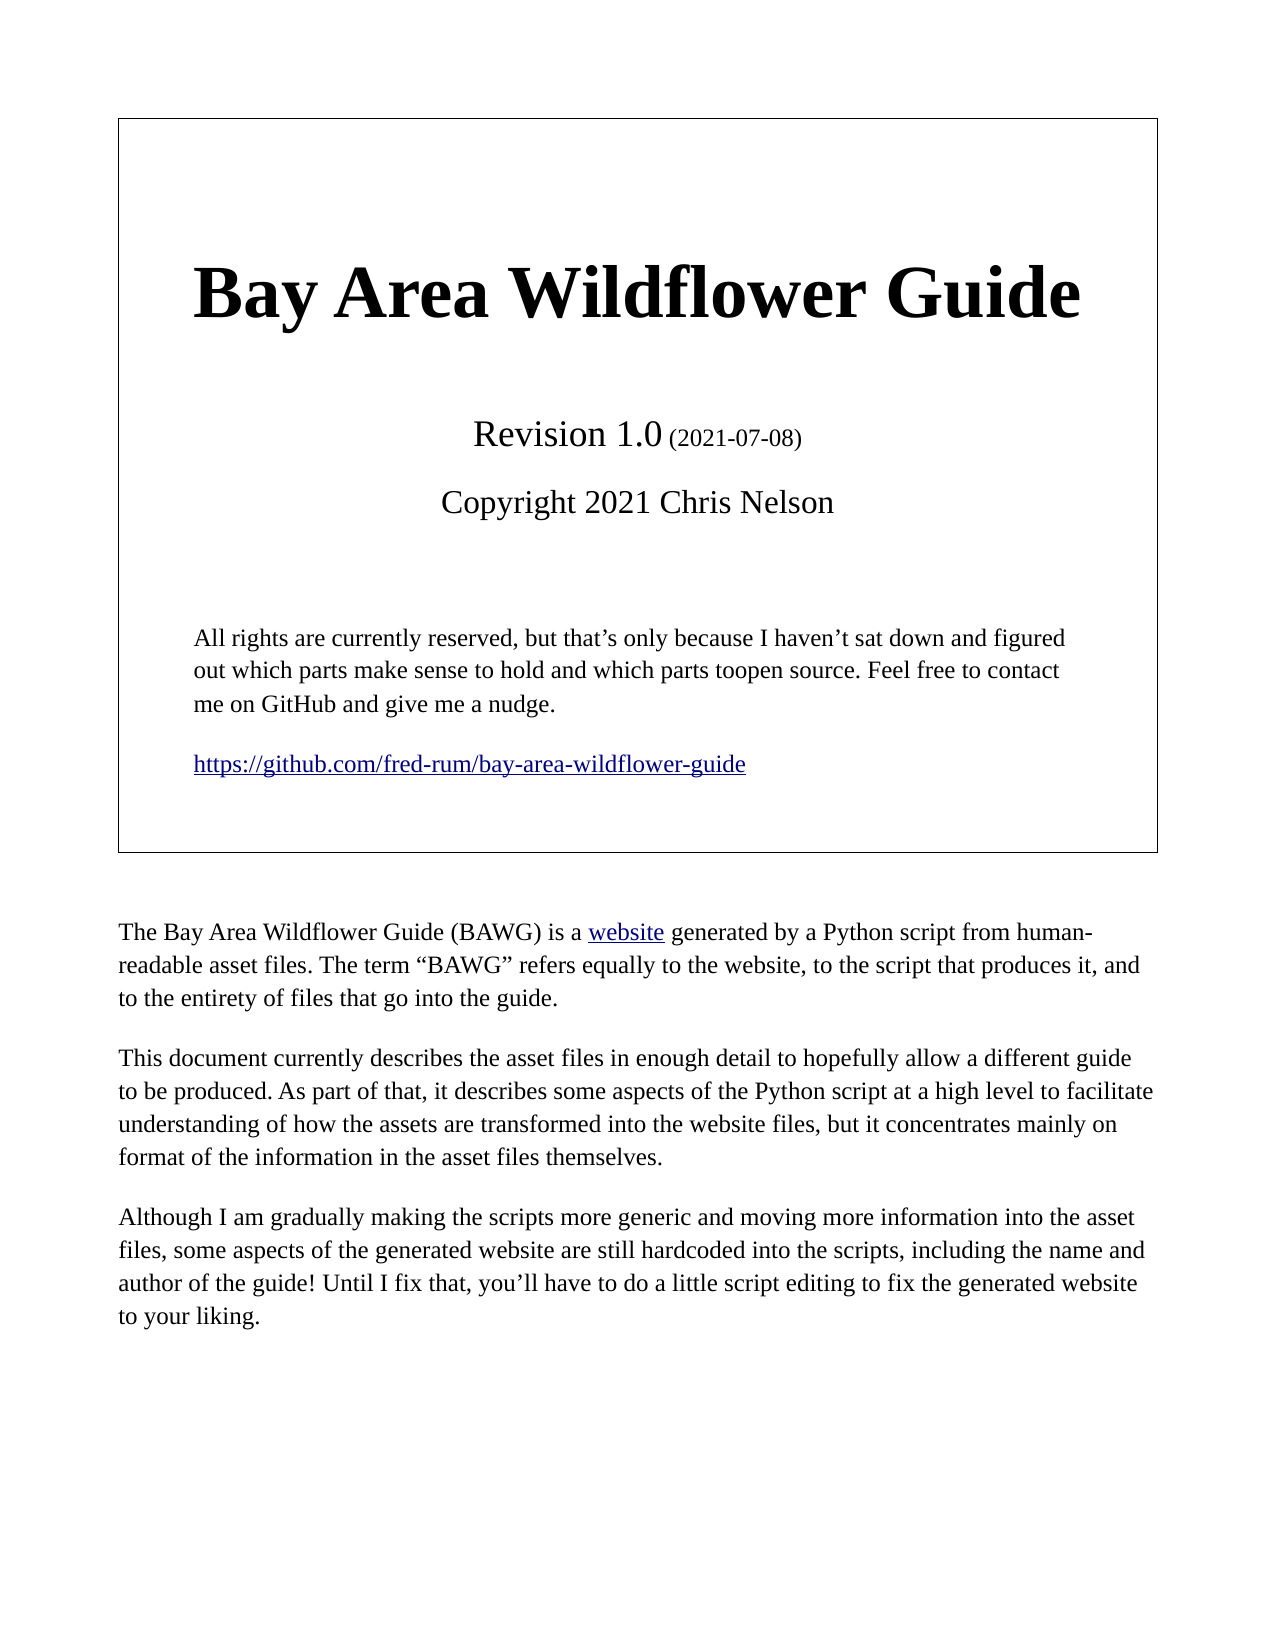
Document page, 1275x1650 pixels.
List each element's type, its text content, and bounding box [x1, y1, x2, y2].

subtitle Revision 1.0 (2021-07-08) [193, 412, 1082, 455]
text https://github.com/fred-rum/bay-area-wildflower-guide [193, 749, 1082, 777]
text This document currently describes the asset files in enough detail to hopefully allow a different guide to be produced. As part of that, it describes some aspects of the Python script at a high level to facilitate understanding of how the assets are transformed into the website files, but it concentrates mainly on format of the information in the asset files themselves. [118, 1043, 1157, 1171]
text Although I am gradually making the scripts more generic and moving more information into the asset files, some aspects of the generated website are still hardcoded into the scripts, including the name and author of the guide! Until I fix that, you’ll have to do a little script editing to fix the generated website to your liking. [118, 1202, 1157, 1330]
text All rights are currently reserved, but that’s only because I haven’t sat down and figured out which parts make sense to hold and which parts toopen source. Feel free to contact me on GitHub and give me a nudge. [193, 623, 1082, 717]
text The Bay Area Wildflower Guide (BAWG) is a website generated by a Python script from human-readable asset files. The term “BAWG” refers equally to the website, to the script that produces it, and to the entirety of files that go into the guide. [118, 917, 1157, 1012]
title Bay Area Wildflower Guide [193, 247, 1082, 333]
text Copyright 2021 Chris Nelson [193, 482, 1082, 521]
